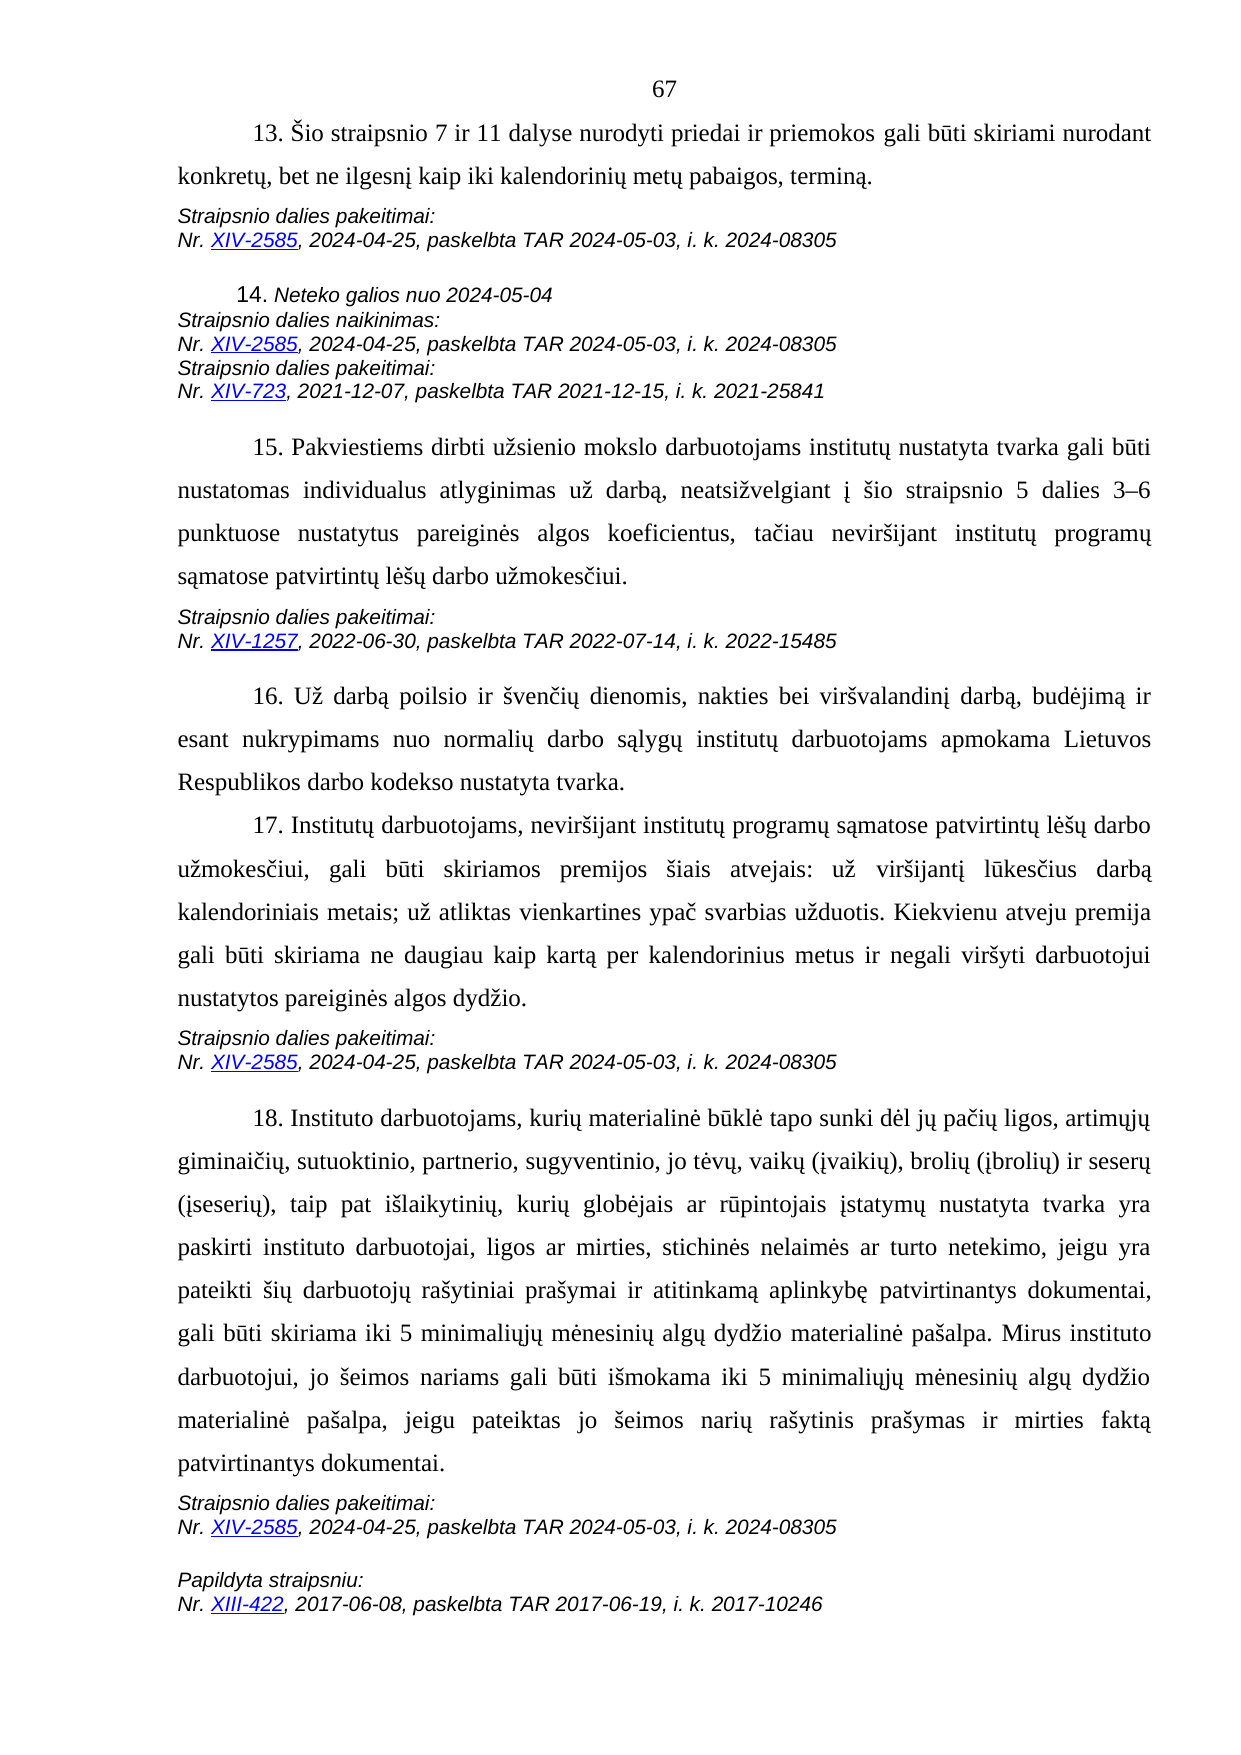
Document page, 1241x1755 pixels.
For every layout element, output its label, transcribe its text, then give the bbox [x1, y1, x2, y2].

text 15. Pakviestiems dirbti užsienio mokslo darbuotojams institutų nustatyta tvarka gali būti nustatomas individualus atlyginimas už darbą, neatsižvelgiant į šio straipsnio 5 dalies 3–6 punktuose nustatytus pareiginės algos koeficientus, tačiau neviršijant institutų programų sąmatose patvirtintų lėšų darbo užmokesčiui. [177, 432, 1152, 590]
text Nr. XIV-1257, 2022-06-30, paskelbta TAR 2022-07-14, i. k. 2022-15485 [177, 628, 1152, 652]
text Straipsnio dalies naikinimas: [177, 307, 1152, 331]
text Nr. XIV-2585, 2024-04-25, paskelbta TAR 2024-05-03, i. k. 2024-08305 [177, 1050, 1152, 1074]
text Straipsnio dalies pakeitimai: [177, 1026, 1152, 1050]
text Straipsnio dalies pakeitimai: [177, 355, 1152, 379]
text 14. Neteko galios nuo 2024-05-04 [177, 281, 1152, 307]
text Straipsnio dalies pakeitimai: [177, 204, 1152, 228]
text Straipsnio dalies pakeitimai: [177, 1491, 1152, 1515]
text Nr. XIV-2585, 2024-04-25, paskelbta TAR 2024-05-03, i. k. 2024-08305 [177, 1515, 1152, 1539]
text Straipsnio dalies pakeitimai: [177, 604, 1152, 628]
text Papildyta straipsniu: [177, 1568, 1152, 1592]
text Nr. XIV-2585, 2024-04-25, paskelbta TAR 2024-05-03, i. k. 2024-08305 [177, 228, 1152, 252]
text Nr. XIII-422, 2017-06-08, paskelbta TAR 2017-06-19, i. k. 2017-10246 [177, 1592, 1152, 1616]
text 17. Institutų darbuotojams, neviršijant institutų programų sąmatose patvirtintų lėšų darbo užmokesčiui, gali būti skiriamos premijos šiais atvejais: už viršijantį lūkesčius darbą kalendoriniais metais; už atliktas vienkartines ypač svarbias užduotis. Kiekvienu atveju premija gali būti skiriama ne daugiau kaip kartą per kalendorinius metus ir negali viršyti darbuotojui nustatytos pareiginės algos dydžio. [177, 811, 1152, 1012]
text Nr. XIV-723, 2021-12-07, paskelbta TAR 2021-12-15, i. k. 2021-25841 [177, 379, 1152, 403]
text 16. Už darbą poilsio ir švenčių dienomis, nakties bei viršvalandinį darbą, budėjimą ir esant nukrypimams nuo normalių darbo sąlygų institutų darbuotojams apmokama Lietuvos Respublikos darbo kodekso nustatyta tvarka. [177, 681, 1152, 796]
text Nr. XIV-2585, 2024-04-25, paskelbta TAR 2024-05-03, i. k. 2024-08305 [177, 331, 1152, 355]
text 18. Instituto darbuotojams, kurių materialinė būklė tapo sunki dėl jų pačių ligos, artimųjų giminaičių, sutuoktinio, partnerio, sugyventinio, jo tėvų, vaikų (įvaikių), brolių (įbrolių) ir seserų (įseserių), taip pat išlaikytinių, kurių globėjais ar rūpintojais įstatymų nustatyta tvarka yra paskirti instituto darbuotojai, ligos ar mirties, stichinės nelaimės ar turto netekimo, jeigu yra pateikti šių darbuotojų rašytiniai prašymai ir atitinkamą aplinkybę patvirtinantys dokumentai, gali būti skiriama iki 5 minimaliųjų mėnesinių algų dydžio materialinė pašalpa. Mirus instituto darbuotojui, jo šeimos nariams gali būti išmokama iki 5 minimaliųjų mėnesinių algų dydžio materialinė pašalpa, jeigu pateiktas jo šeimos narių rašytinis prašymas ir mirties faktą patvirtinantys dokumentai. [177, 1103, 1152, 1477]
text 13. Šio straipsnio 7 ir 11 dalyse nurodyti priedai ir priemokos gali būti skiriami nurodant konkretų, bet ne ilgesnį kaip iki kalendorinių metų pabaigos, terminą. [177, 118, 1152, 190]
